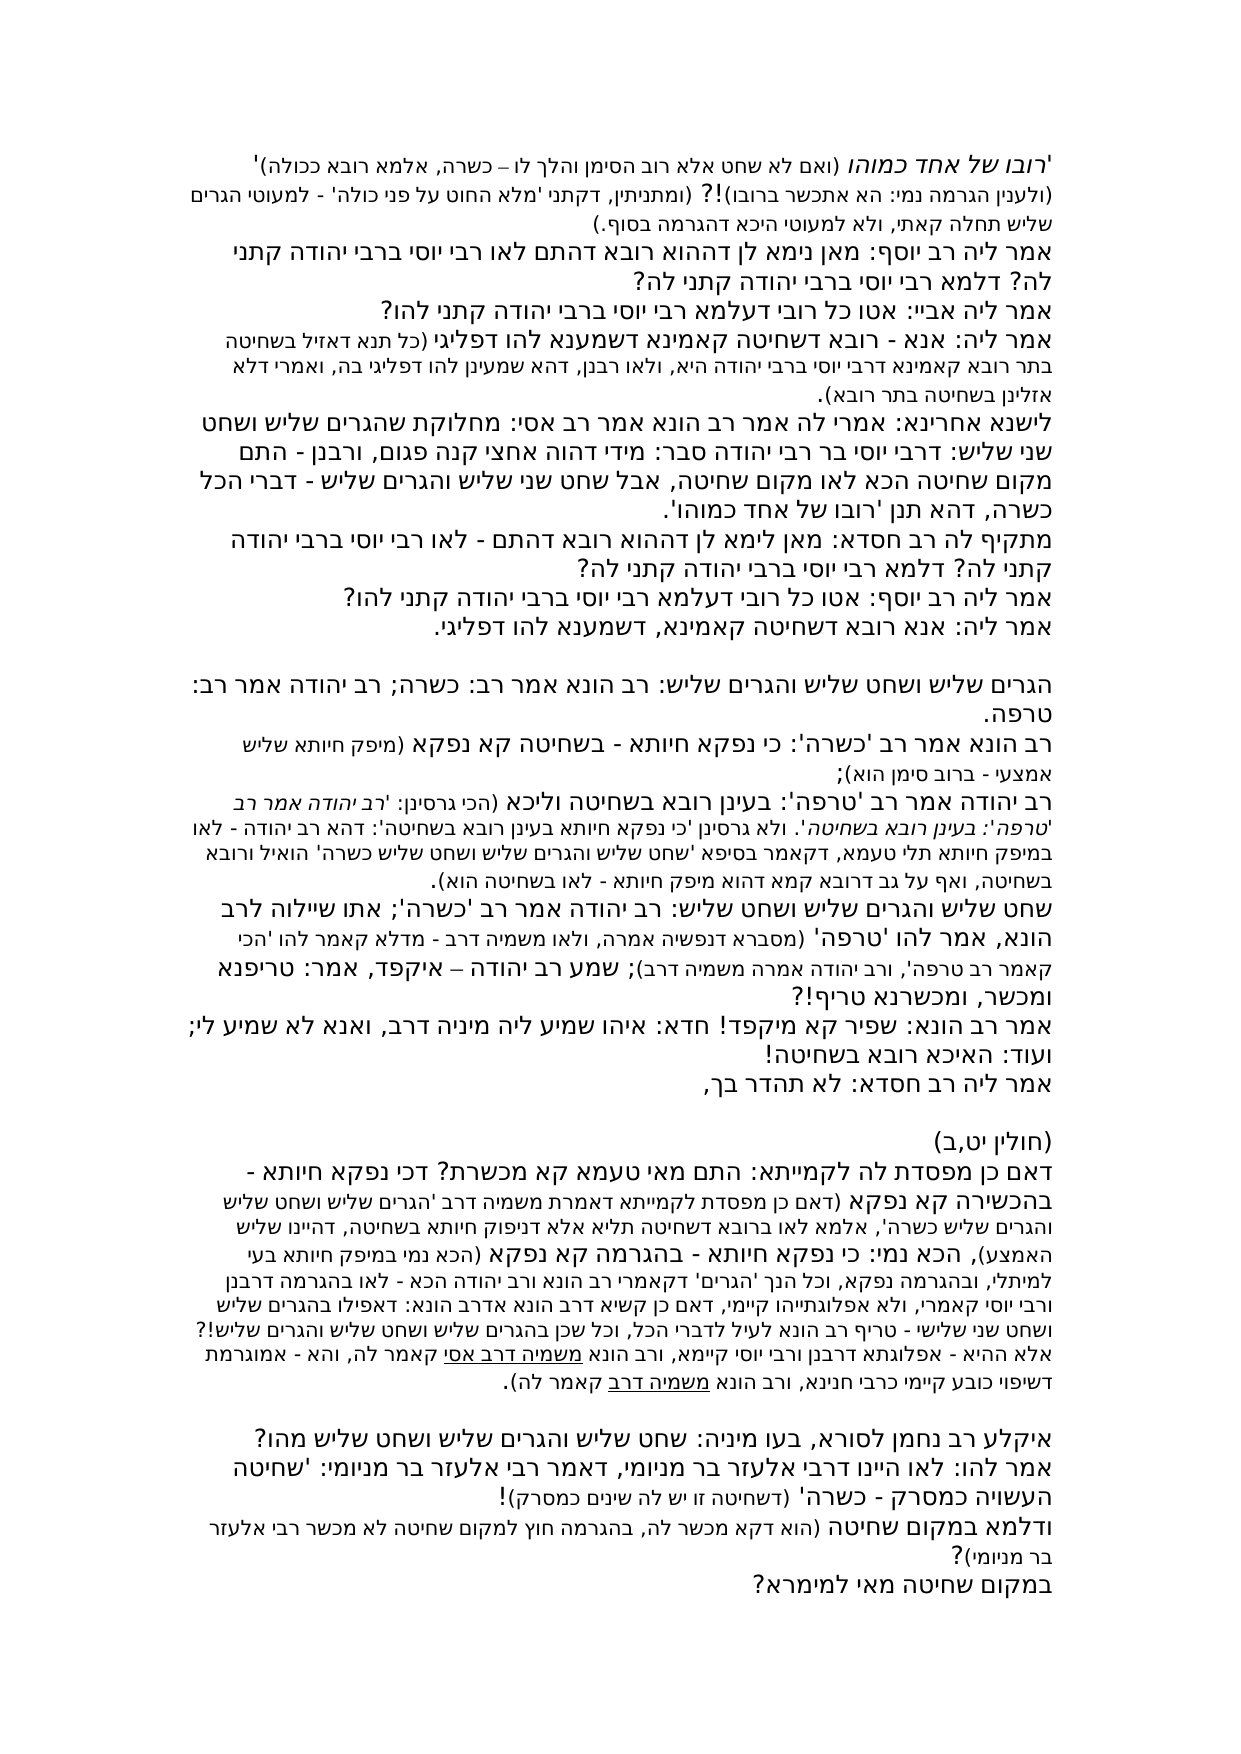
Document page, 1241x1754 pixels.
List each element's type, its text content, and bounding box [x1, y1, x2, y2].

text שחט שליש והגרים שליש ושחט שליש: רב יהודה אמר רב 'כשרה'; אתו שיילוה לרב הונא, אמר להו 'טרפה' (מסברא דנפשיה אמרה, ולאו משמיה דרב - מדלא קאמר להו 'הכי קאמר רב טרפה', ורב יהודה אמרה משמיה דרב); שמע רב יהודה – איקפד, אמר: טריפנא ומכשר, ומכשרנא טריף!? [187, 894, 1053, 1011]
text אמר ליה רב יוסף: אטו כל רובי דעלמא רבי יוסי ברבי יהודה קתני להו? [187, 583, 1053, 612]
text 'רובו של אחד כמוהו (ואם לא שחט אלא רוב הסימן והלך לו – כשרה, אלמא רובא ככולה)' (ולענין הגרמה נמי: הא אתכשר ברובו)!? (ומתניתין, דקתני 'מלא החוט על פני כולה' - למעוטי הגרים שליש תחלה קאתי, ולא למעוטי היכא דהגרמה בסוף.) [187, 150, 1053, 238]
text דאם כן מפסדת לה לקמייתא: התם מאי טעמא קא מכשרת? דכי נפקא חיותא - בהכשירה קא נפקא (דאם כן מפסדת לקמייתא דאמרת משמיה דרב 'הגרים שליש ושחט שליש והגרים שליש כשרה', אלמא לאו ברובא דשחיטה תליא אלא דניפוק חיותא בשחיטה, דהיינו שליש האמצע), הכא נמי: כי נפקא חיותא - בהגרמה קא נפקא (הכא נמי במיפק חיותא בעי למיתלי, ובהגרמה נפקא, וכל הנך 'הגרים' דקאמרי רב הונא ורב יהודה הכא - לאו בהגרמה דרבנן ורבי יוסי קאמרי, ולא אפלוגתייהו קיימי, דאם כן קשיא דרב הונא אדרב הונא: דאפילו בהגרים שליש ושחט שני שלישי - טריף רב הונא לעיל לדברי הכל, וכל שכן בהגרים שליש ושחט שליש והגרים שליש!? אלא ההיא - אפלוגתא דרבנן ורבי יוסי קיימא, ורב הונא משמיה דרב אסי קאמר לה, והא - אמוגרמת דשיפוי כובע קיימי כרבי חנינא, ורב הונא משמיה דרב קאמר לה). [187, 1157, 1053, 1395]
text במקום שחיטה מאי למימרא? [187, 1570, 1053, 1599]
text לישנא אחרינא: אמרי לה אמר רב הונא אמר רב אסי: מחלוקת שהגרים שליש ושחט שני שליש: דרבי יוסי בר רבי יהודה סבר: מידי דהוה אחצי קנה פגום, ורבנן - התם מקום שחיטה הכא לאו מקום שחיטה, אבל שחט שני שליש והגרים שליש - דברי הכל כשרה, דהא תנן 'רובו של אחד כמוהו'. [187, 408, 1053, 525]
text אמר ליה רב חסדא: לא תהדר בך, [187, 1069, 1053, 1099]
text אמר ליה רב יוסף: מאן נימא לן דההוא רובא דהתם לאו רבי יוסי ברבי יהודה קתני לה? דלמא רבי יוסי ברבי יהודה קתני לה? [187, 238, 1053, 296]
text רב הונא אמר רב 'כשרה': כי נפקא חיותא - בשחיטה קא נפקא (מיפק חיותא שליש אמצעי - ברוב סימן הוא); [187, 729, 1053, 787]
text אמר להו: לאו היינו דרבי אלעזר בר מניומי, דאמר רבי אלעזר בר מניומי: 'שחיטה העשויה כמסרק - כשרה' (דשחיטה זו יש לה שינים כמסרק)! [187, 1453, 1053, 1512]
text איקלע רב נחמן לסורא, בעו מיניה: שחט שליש והגרים שליש ושחט שליש מהו? [187, 1424, 1053, 1453]
text אמר רב הונא: שפיר קא מיקפד! חדא: איהו שמיע ליה מיניה דרב, ואנא לא שמיע לי; ועוד: האיכא רובא בשחיטה! [187, 1011, 1053, 1069]
text הגרים שליש ושחט שליש והגרים שליש: רב הונא אמר רב: כשרה; רב יהודה אמר רב: טרפה. [187, 670, 1053, 729]
text ודלמא במקום שחיטה (הוא דקא מכשר לה, בהגרמה חוץ למקום שחיטה לא מכשר רבי אלעזר בר מניומי)? [187, 1512, 1053, 1570]
text רב יהודה אמר רב 'טרפה': בעינן רובא בשחיטה וליכא (הכי גרסינן: 'רב יהודה אמר רב 'טרפה': בעינן רובא בשחיטה'. ולא גרסינן 'כי נפקא חיותא בעינן רובא בשחיטה': דהא רב יהודה - לאו במיפק חיותא תלי טעמא, דקאמר בסיפא 'שחט שליש והגרים שליש ושחט שליש כשרה' הואיל ורובא בשחיטה, ואף על גב דרובא קמא דהוא מיפק חיותא - לאו בשחיטה הוא). [187, 787, 1053, 894]
text אמר ליה: אנא רובא דשחיטה קאמינא, דשמענא להו דפליגי. [187, 612, 1053, 642]
text (חולין יט,ב) [187, 1127, 1053, 1157]
text מתקיף לה רב חסדא: מאן לימא לן דההוא רובא דהתם - לאו רבי יוסי ברבי יהודה קתני לה? דלמא רבי יוסי ברבי יהודה קתני לה? [187, 525, 1053, 583]
text אמר ליה אביי: אטו כל רובי דעלמא רבי יוסי ברבי יהודה קתני להו? [187, 296, 1053, 325]
text אמר ליה: אנא - רובא דשחיטה קאמינא דשמענא להו דפליגי (כל תנא דאזיל בשחיטה בתר רובא קאמינא דרבי יוסי ברבי יהודה היא, ולאו רבנן, דהא שמעינן להו דפליגי בה, ואמרי דלא אזלינן בשחיטה בתר רובא). [187, 325, 1053, 408]
